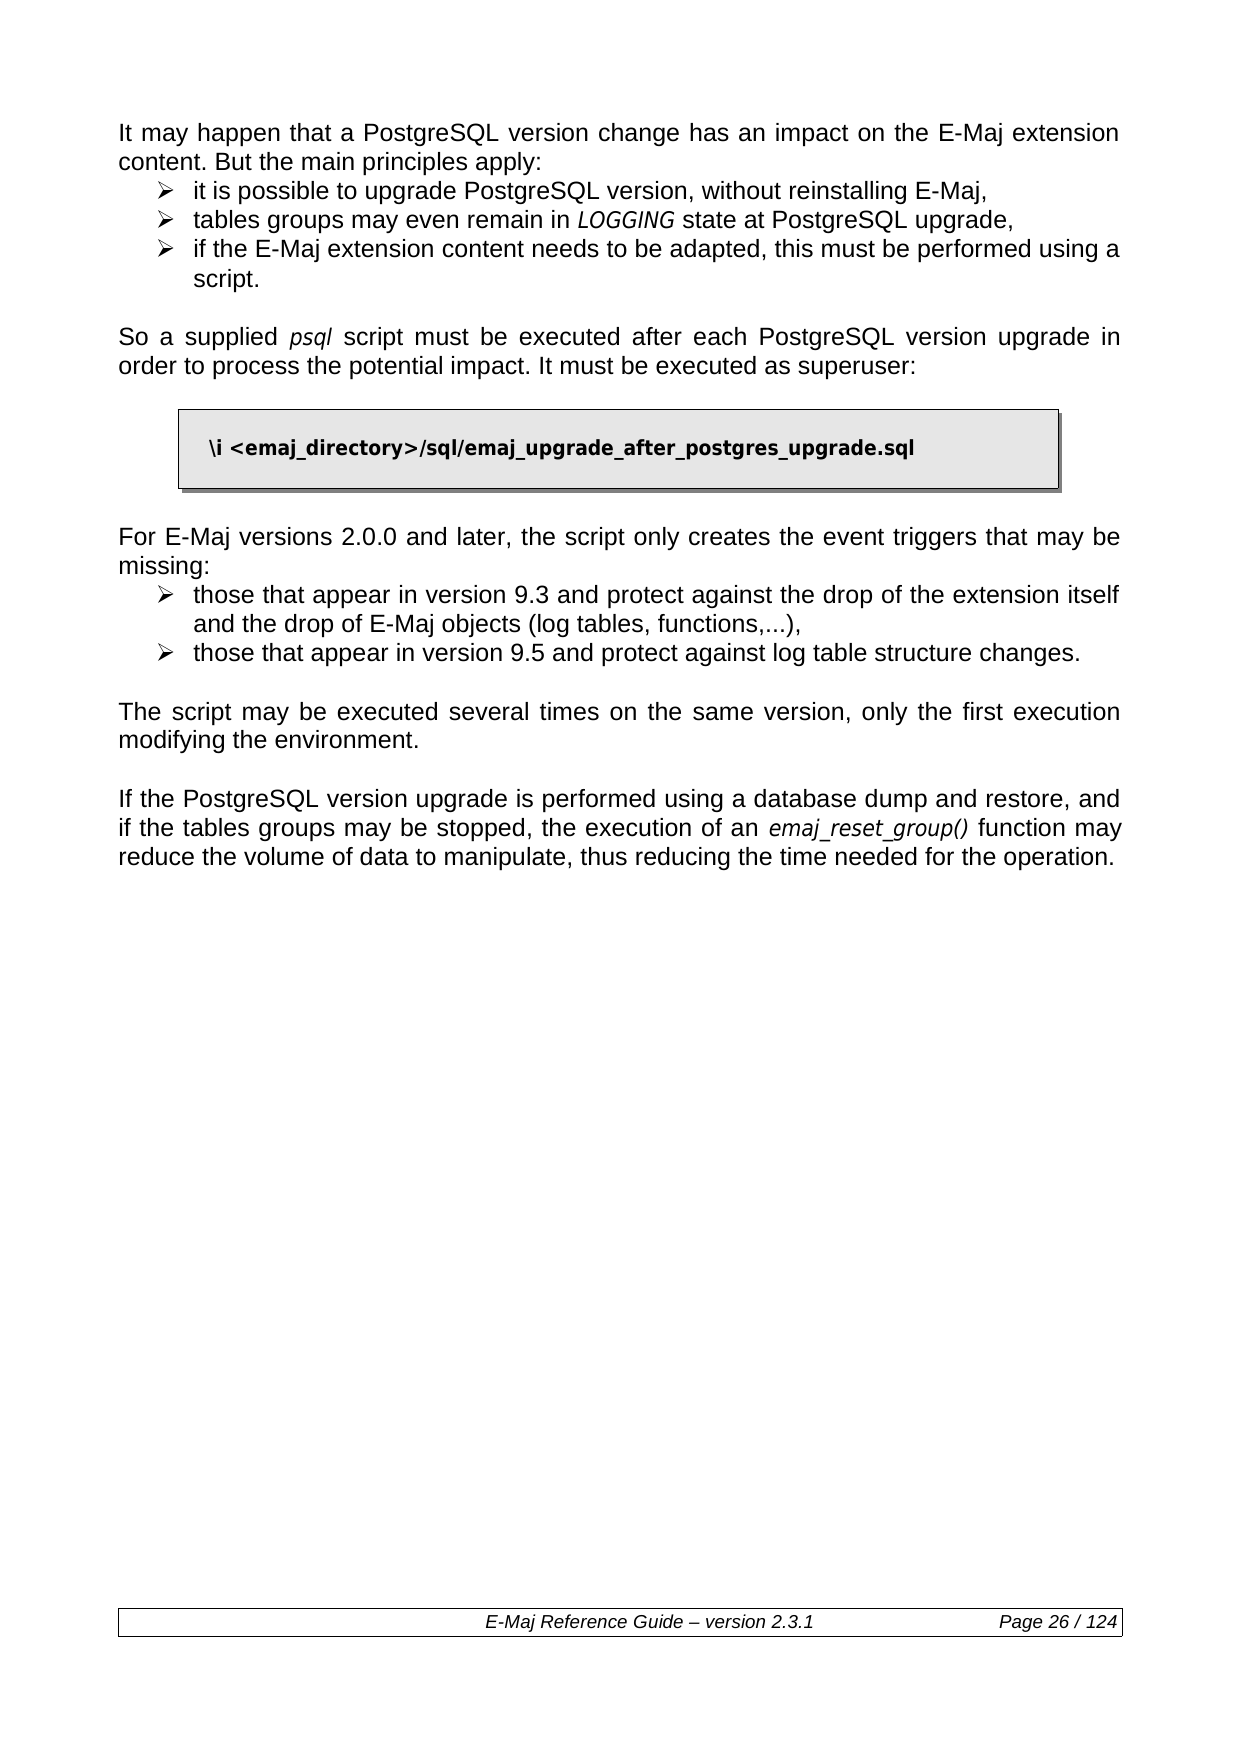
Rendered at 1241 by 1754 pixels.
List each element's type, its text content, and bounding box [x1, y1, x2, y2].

text It may happen that a PostgreSQL version change has an impact on the E-Maj extension content. But the main principles apply: [118, 118, 1122, 176]
list tables groups may even remain in LOGGING state at PostgreSQL upgrade, [156, 205, 1122, 234]
text If the PostgreSQL version upgrade is performed using a database dump and restore, and if the tables groups may be stopped, the execution of an emaj_reset_group() function may reduce the volume of data to manipulate, thus reducing the time needed for the operation. [118, 783, 1122, 871]
list it is possible to upgrade PostgreSQL version, without reinstalling E-Maj, [156, 176, 1122, 205]
text For E-Maj versions 2.0.0 and later, the script only creates the event triggers that may be missing: [118, 522, 1122, 580]
list those that appear in version 9.5 and protect against log table structure changes. [156, 638, 1122, 667]
text \i <emaj_directory>/sql/emaj_upgrade_after_postgres_upgrade.sql [179, 433, 1058, 458]
list those that appear in version 9.3 and protect against the drop of the extension itself and the drop of E-Maj objects (log tables, functions,...), [156, 580, 1122, 638]
list if the E-Maj extension content needs to be adapted, this must be performed using a script. [156, 234, 1122, 292]
text So a supplied psql script must be executed after each PostgreSQL version upgrade in order to process the potential impact. It must be executed as superuser: [118, 322, 1122, 380]
text The script may be executed several times on the same version, only the first execution modifying the environment. [118, 696, 1122, 754]
